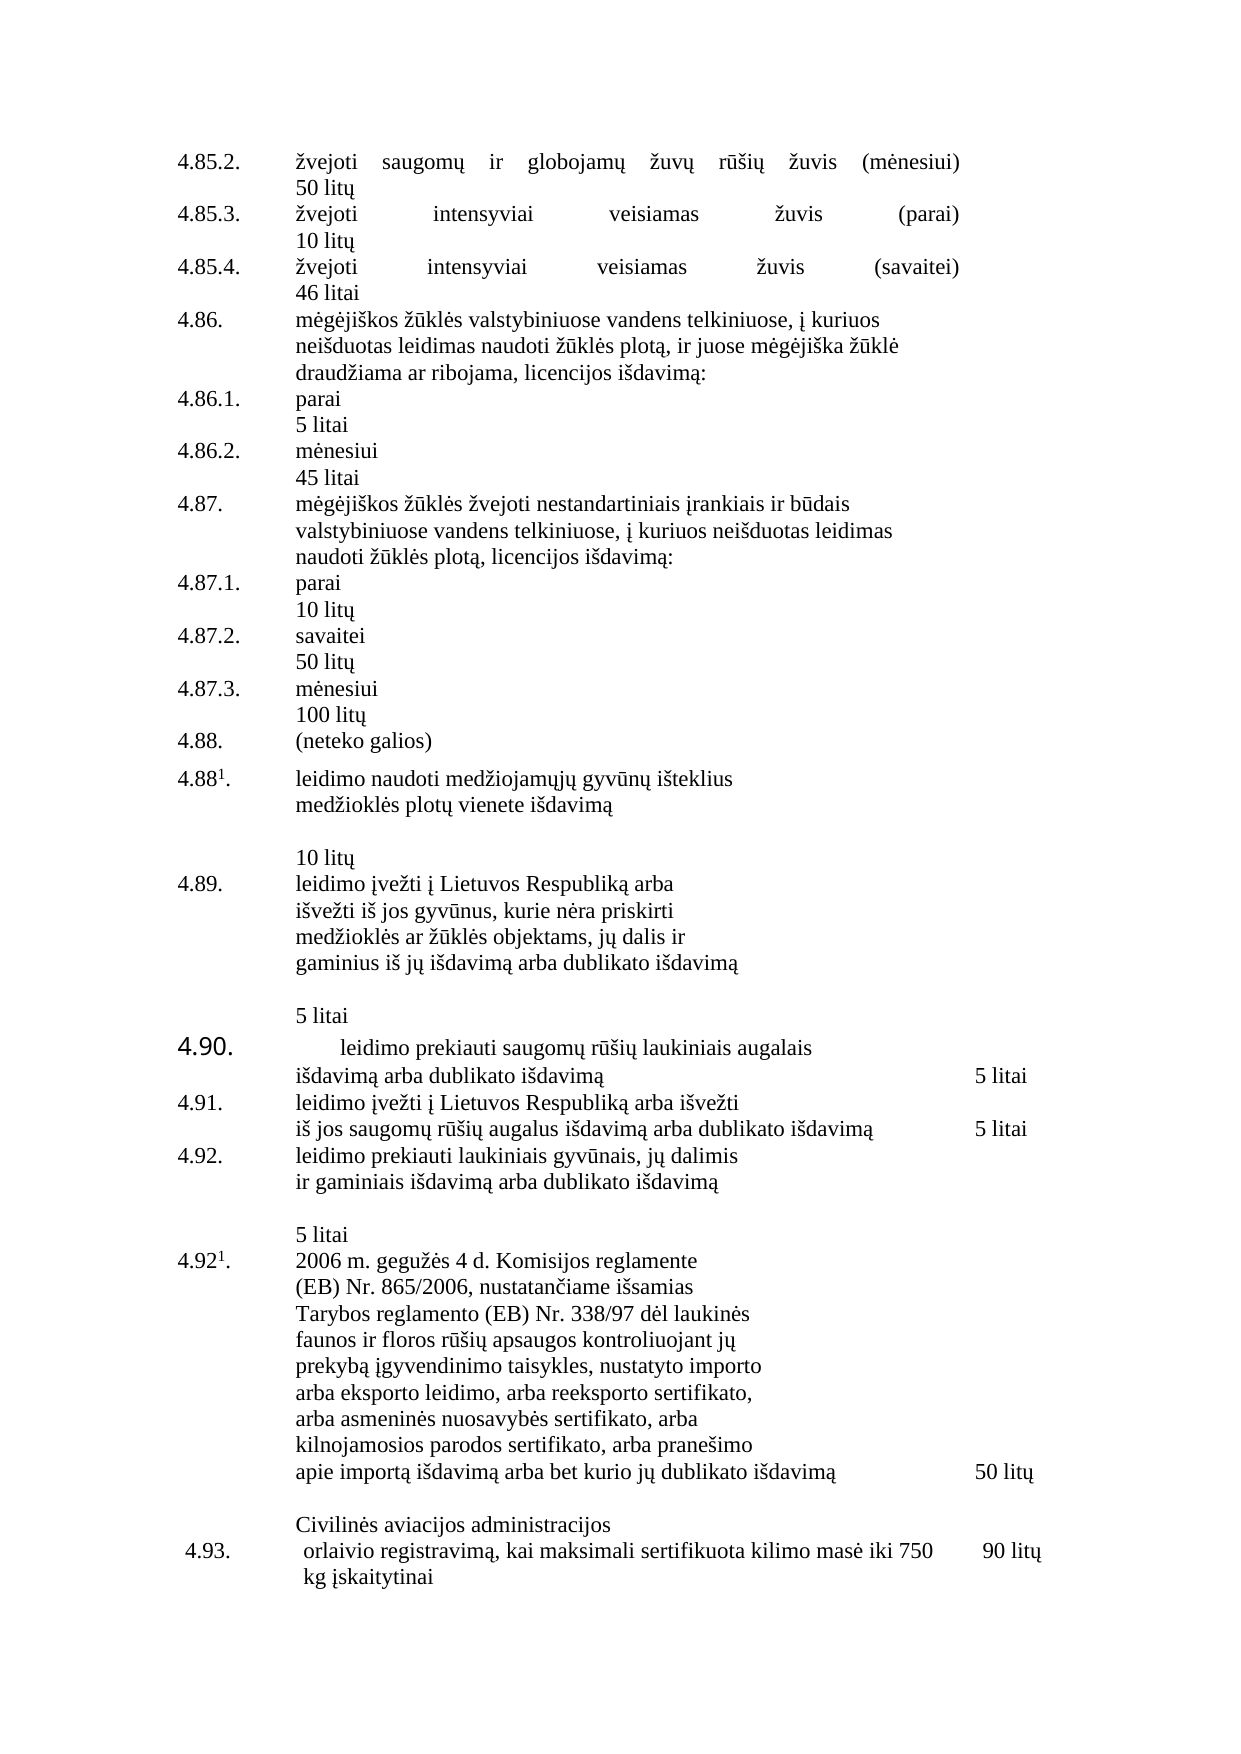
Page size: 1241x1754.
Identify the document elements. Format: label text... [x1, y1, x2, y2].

text 4.921. 2006 m. gegužės 4 d. Komisijos reglamente [177, 1247, 1122, 1273]
text 4.86. mėgėjiškos žūklės valstybiniuose vandens telkiniuose, į kuriuos neišduotas leidimas naudoti žūklės plotą, ir juose mėgėjiška žūklė draudžiama ar ribojama, licencijos išdavimą: [177, 306, 945, 385]
text arba eksporto leidimo, arba reeksporto sertifikato, [177, 1379, 1122, 1405]
text 4.89. leidimo įvežti į Lietuvos Respubliką arba [177, 870, 1122, 897]
text 4.87. mėgėjiškos žūklės žvejoti nestandartiniais įrankiais ir būdais valstybiniuose vandens telkiniuose, į kuriuos neišduotas leidimas naudoti žūklės plotą, licencijos išdavimą: [177, 490, 945, 569]
text 4.87.1. parai 10 litų [177, 569, 945, 622]
text medžioklės ar žūklės objektams, jų dalis ir [177, 923, 1122, 949]
text 4.85.4. žvejoti intensyviai veisiamas žuvis (savaitei) 46 litai [177, 253, 960, 306]
text kilnojamosios parodos sertifikato, arba pranešimo [177, 1432, 1122, 1458]
text 4.92. leidimo prekiauti laukiniais gyvūnais, jų dalimis [177, 1142, 945, 1168]
text 4.85.3. žvejoti intensyviai veisiamas žuvis (parai) 10 litų [177, 200, 960, 253]
text 4.88. (neteko galios) [177, 727, 945, 754]
text Tarybos reglamento (EB) Nr. 338/97 dėl laukinės [177, 1300, 1122, 1326]
text 4.881. leidimo naudoti medžiojamųjų gyvūnų išteklius [177, 754, 1122, 791]
text (EB) Nr. 865/2006, nustatančiame išsamias [177, 1273, 1122, 1300]
text Civilinės aviacijos administracijos [177, 1511, 945, 1537]
text 4.87.2. savaitei 50 litų [177, 622, 945, 675]
text 4.86.1. parai 5 litai [177, 385, 945, 438]
text faunos ir floros rūšių apsaugos kontroliuojant jų [177, 1326, 1122, 1352]
text ir gaminiais išdavimą arba dublikato išdavimą 5 litai [177, 1168, 945, 1247]
text arba asmeninės nuosavybės sertifikato, arba [177, 1405, 1122, 1432]
text iš jos saugomų rūšių augalus išdavimą arba dublikato išdavimą 5 litai [177, 1115, 1122, 1142]
text 4.91. leidimo įvežti į Lietuvos Respubliką arba išvežti [177, 1089, 1122, 1115]
text medžioklės plotų vienete išdavimą 10 litų [295, 791, 945, 870]
table_header 4.93. [174, 1537, 292, 1590]
text 4.85.2. žvejoti saugomų ir globojamų žuvų rūšių žuvis (mėnesiui) 50 litų [177, 148, 960, 200]
text 4.86.2. mėnesiui 45 litai [177, 438, 945, 490]
table_header orlaivio registravimą, kai maksimali sertifikuota kilimo masė iki 750 kg įskaitytinai [292, 1537, 971, 1590]
text gaminius iš jų išdavimą arba dublikato išdavimą 5 litai [295, 949, 945, 1028]
text išdavimą arba dublikato išdavimą 5 litai [177, 1063, 1122, 1089]
text 4.87.3. mėnesiui 100 litų [177, 675, 945, 727]
text apie importą išdavimą arba bet kurio jų dublikato išdavimą 50 litų [177, 1458, 1122, 1484]
table_header 90 litų [971, 1537, 1144, 1590]
list leidimo prekiauti saugomų rūšių laukiniais augalais [177, 1028, 1122, 1063]
text prekybą įgyvendinimo taisykles, nustatyto importo [177, 1352, 1122, 1379]
text išvežti iš jos gyvūnus, kurie nėra priskirti [177, 897, 1122, 923]
